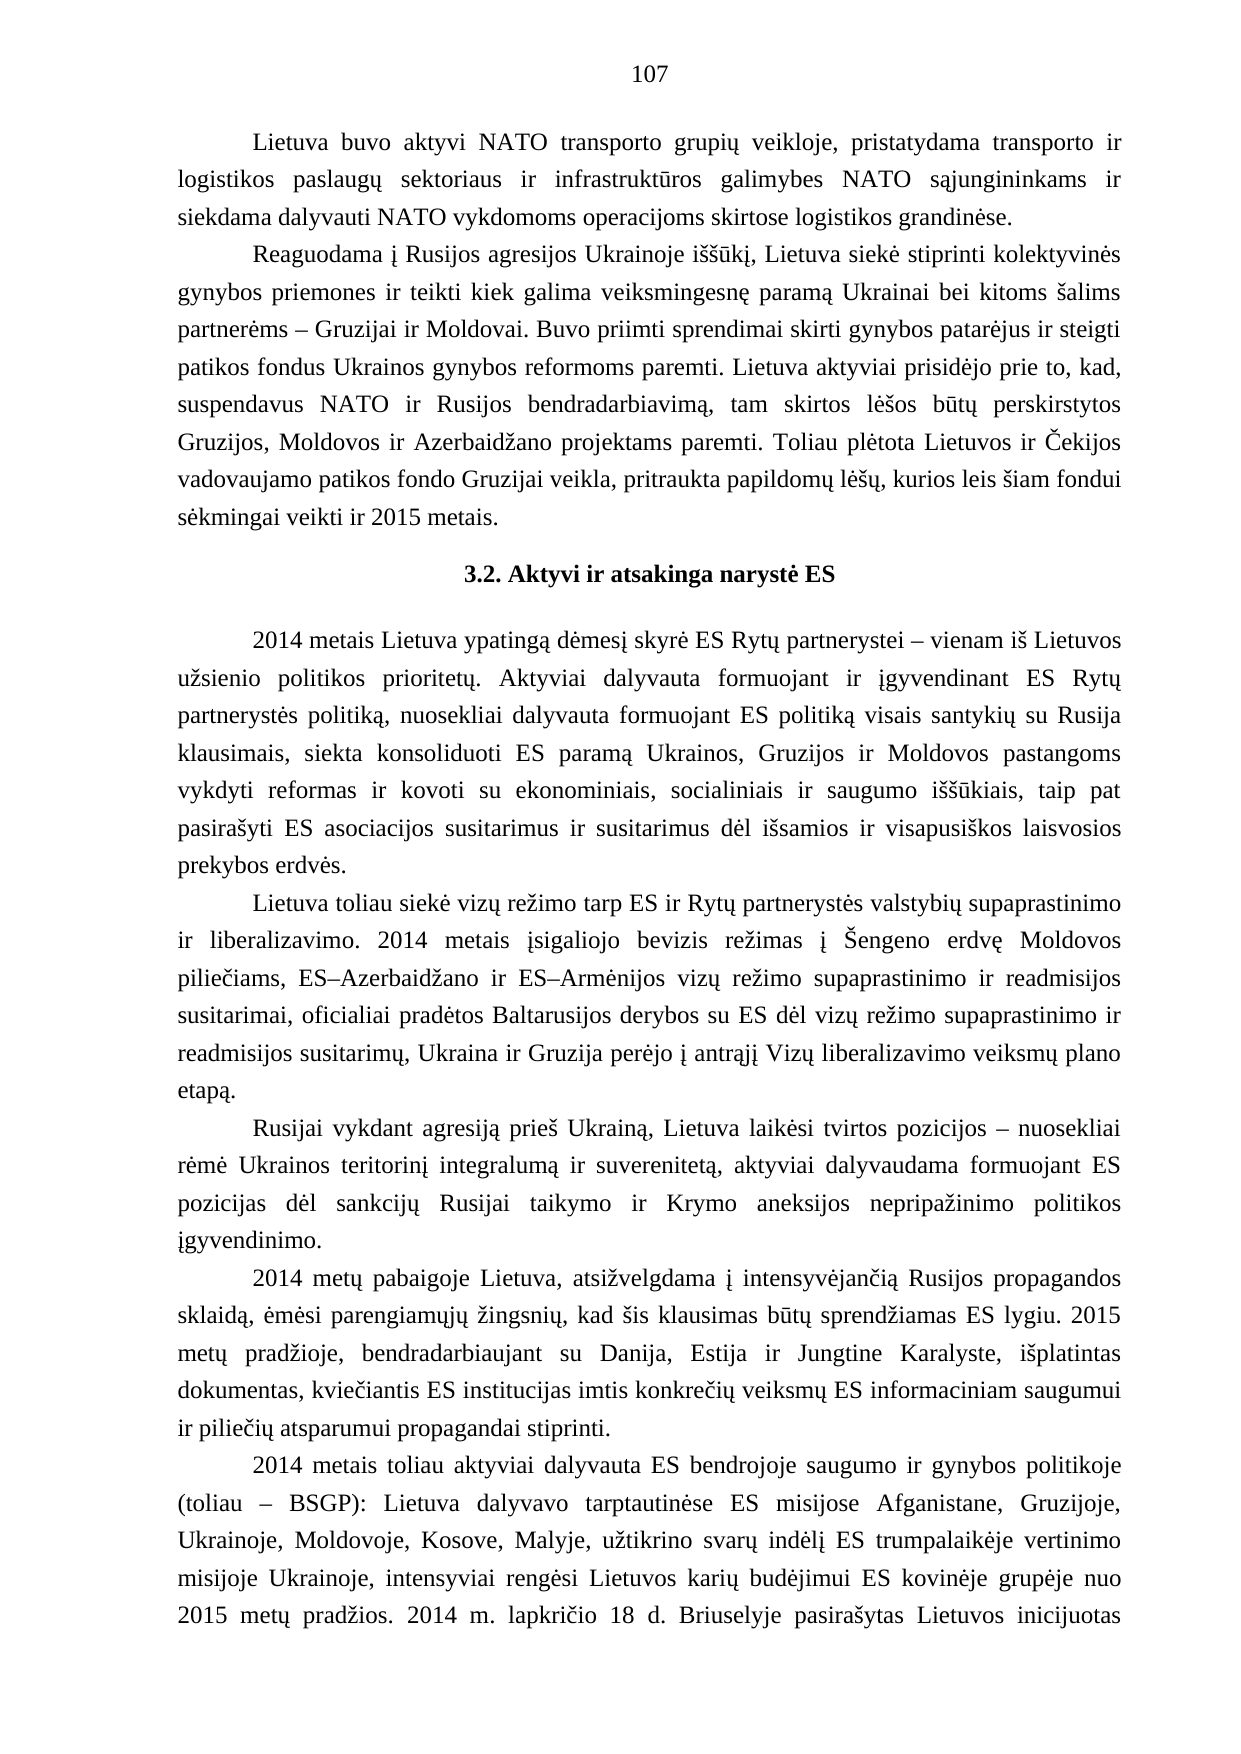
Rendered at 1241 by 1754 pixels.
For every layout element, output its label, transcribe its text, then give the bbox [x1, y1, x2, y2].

text 2014 metais toliau aktyviai dalyvauta ES bendrojoje saugumo ir gynybos politikoje (toliau – BSGP): Lietuva dalyvavo tarptautinėse ES misijose Afganistane, Gruzijoje, Ukrainoje, Moldovoje, Kosove, Malyje, užtikrino svarų indėlį ES trumpalaikėje vertinimo misijoje Ukrainoje, intensyviai rengėsi Lietuvos karių budėjimui ES kovinėje grupėje nuo 2015 metų pradžios. 2014 m. lapkričio 18 d. Briuselyje pasirašytas Lietuvos inicijuotas [177, 1442, 1122, 1629]
text 2014 metų pabaigoje Lietuva, atsižvelgdama į intensyvėjančią Rusijos propagandos sklaidą, ėmėsi parengiamųjų žingsnių, kad šis klausimas būtų sprendžiamas ES lygiu. 2015 metų pradžioje, bendradarbiaujant su Danija, Estija ir Jungtine Karalyste, išplatintas dokumentas, kviečiantis ES institucijas imtis konkrečių veiksmų ES informaciniam saugumui ir piliečių atsparumui propagandai stiprinti. [177, 1254, 1122, 1442]
text 2014 metais Lietuva ypatingą dėmesį skyrė ES Rytų partnerystei – vienam iš Lietuvos užsienio politikos prioritetų. Aktyviai dalyvauta formuojant ir įgyvendinant ES Rytų partnerystės politiką, nuosekliai dalyvauta formuojant ES politiką visais santykių su Rusija klausimais, siekta konsoliduoti ES paramą Ukrainos, Gruzijos ir Moldovos pastangoms vykdyti reformas ir kovoti su ekonominiais, socialiniais ir saugumo iššūkiais, taip pat pasirašyti ES asociacijos susitarimus ir susitarimus dėl išsamios ir visapusiškos laisvosios prekybos erdvės. [177, 617, 1122, 879]
text Lietuva buvo aktyvi NATO transporto grupių veikloje, pristatydama transporto ir logistikos paslaugų sektoriaus ir infrastruktūros galimybes NATO sąjungininkams ir siekdama dalyvauti NATO vykdomoms operacijoms skirtose logistikos grandinėse. [177, 118, 1122, 231]
text Lietuva toliau siekė vizų režimo tarp ES ir Rytų partnerystės valstybių supaprastinimo ir liberalizavimo. 2014 metais įsigaliojo bevizis režimas į Šengeno erdvę Moldovos piliečiams, ES–Azerbaidžano ir ES–Armėnijos vizų režimo supaprastinimo ir readmisijos susitarimai, oficialiai pradėtos Baltarusijos derybos su ES dėl vizų režimo supaprastinimo ir readmisijos susitarimų, Ukraina ir Gruzija perėjo į antrąjį Vizų liberalizavimo veiksmų plano etapą. [177, 879, 1122, 1104]
text Rusijai vykdant agresiją prieš Ukrainą, Lietuva laikėsi tvirtos pozicijos – nuosekliai rėmė Ukrainos teritorinį integralumą ir suverenitetą, aktyviai dalyvaudama formuojant ES pozicijas dėl sankcijų Rusijai taikymo ir Krymo aneksijos nepripažinimo politikos įgyvendinimo. [177, 1104, 1122, 1254]
text 3.2. Aktyvi ir atsakinga narystė ES [177, 559, 1122, 588]
text Reaguodama į Rusijos agresijos Ukrainoje iššūkį, Lietuva siekė stiprinti kolektyvinės gynybos priemones ir teikti kiek galima veiksmingesnę paramą Ukrainai bei kitoms šalims partnerėms – Gruzijai ir Moldovai. Buvo priimti sprendimai skirti gynybos patarėjus ir steigti patikos fondus Ukrainos gynybos reformoms paremti. Lietuva aktyviai prisidėjo prie to, kad, suspendavus NATO ir Rusijos bendradarbiavimą, tam skirtos lėšos būtų perskirstytos Gruzijos, Moldovos ir Azerbaidžano projektams paremti. Toliau plėtota Lietuvos ir Čekijos vadovaujamo patikos fondo Gruzijai veikla, pritraukta papildomų lėšų, kurios leis šiam fondui sėkmingai veikti ir 2015 metais. [177, 231, 1122, 531]
